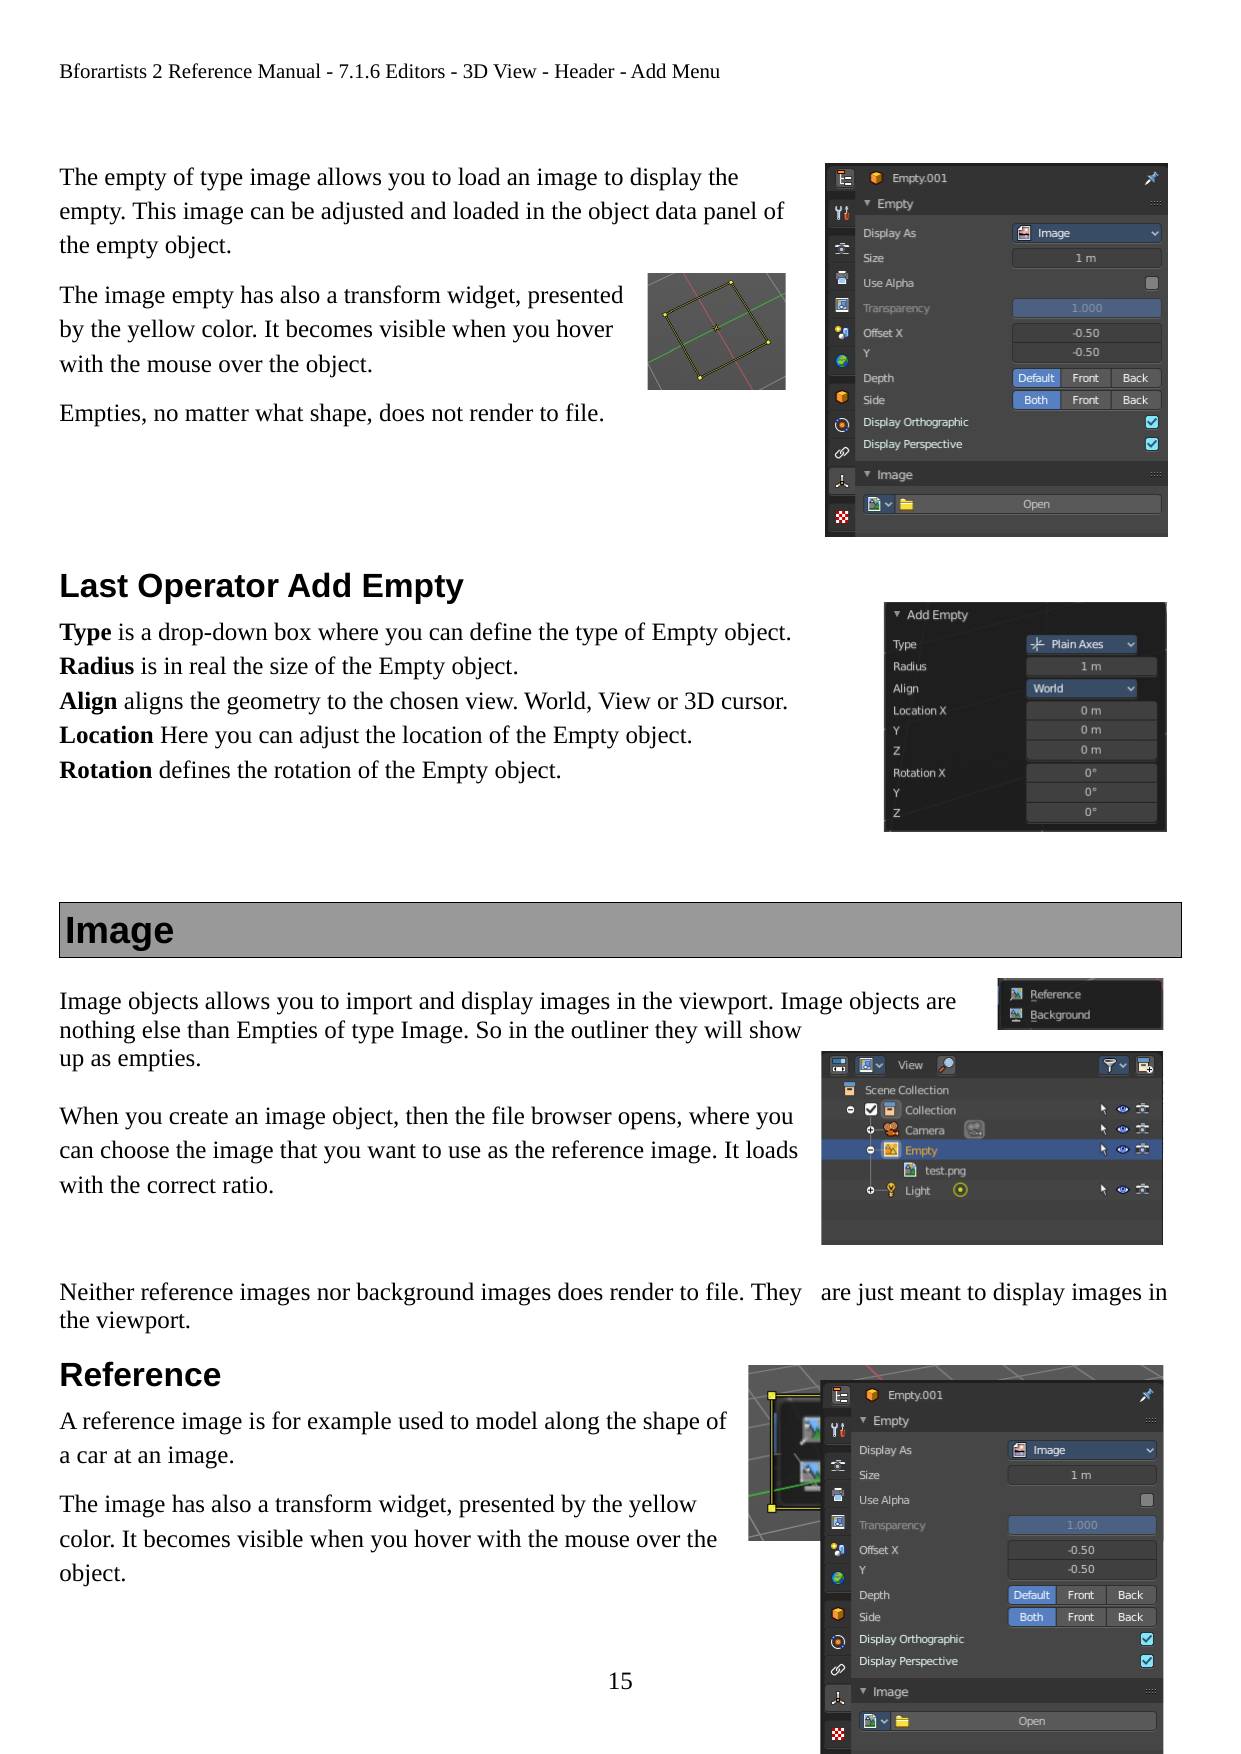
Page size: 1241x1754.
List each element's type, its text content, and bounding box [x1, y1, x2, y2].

picture [825, 163, 1168, 537]
picture [997, 978, 1164, 1030]
picture [821, 1051, 1164, 1245]
subtitle Reference [59, 1355, 1181, 1393]
text Neither reference images nor background images does render to file. They are just meant to display images in the viewport. [59, 1277, 1181, 1334]
text Image objects allows you to import and display images in the viewport. Image objects are nothing else than Empties of type Image. So in the outliner they will show up as empties. [59, 986, 1181, 1072]
text Empties, no matter what shape, does not render to file. [59, 398, 825, 426]
table_header Image [60, 903, 1181, 957]
text The image empty has also a transform widget, presented by the yellow color. It becomes visible when you hover with the mouse over the object. [59, 280, 647, 377]
picture [748, 1365, 1164, 1754]
picture [647, 273, 786, 390]
text The empty of type image allows you to load an image to display the empty. This image can be adjusted and loaded in the object data panel of the empty object. [59, 162, 1181, 259]
text Type is a drop-down box where you can define the type of Empty object. Radius is in real the size of the Empty object. Align aligns the geometry to the chosen view. World, View or 3D cursor. Location Here you can adjust the location of the Empty object. Rotation defines the rotation of the Empty object. [59, 617, 883, 783]
picture [883, 602, 1167, 832]
subtitle Last Operator Add Empty [59, 566, 1181, 604]
text The image has also a transform widget, presented by the yellow color. It becomes visible when you hover with the mouse over the object. [59, 1489, 820, 1587]
text [786, 280, 825, 377]
text When you create an image object, then the file browser opens, where you can choose the image that you want to use as the reference image. It loads with the correct ratio. [59, 1101, 821, 1199]
text A reference image is for example used to model along the shape of a car at an image. [59, 1406, 748, 1469]
